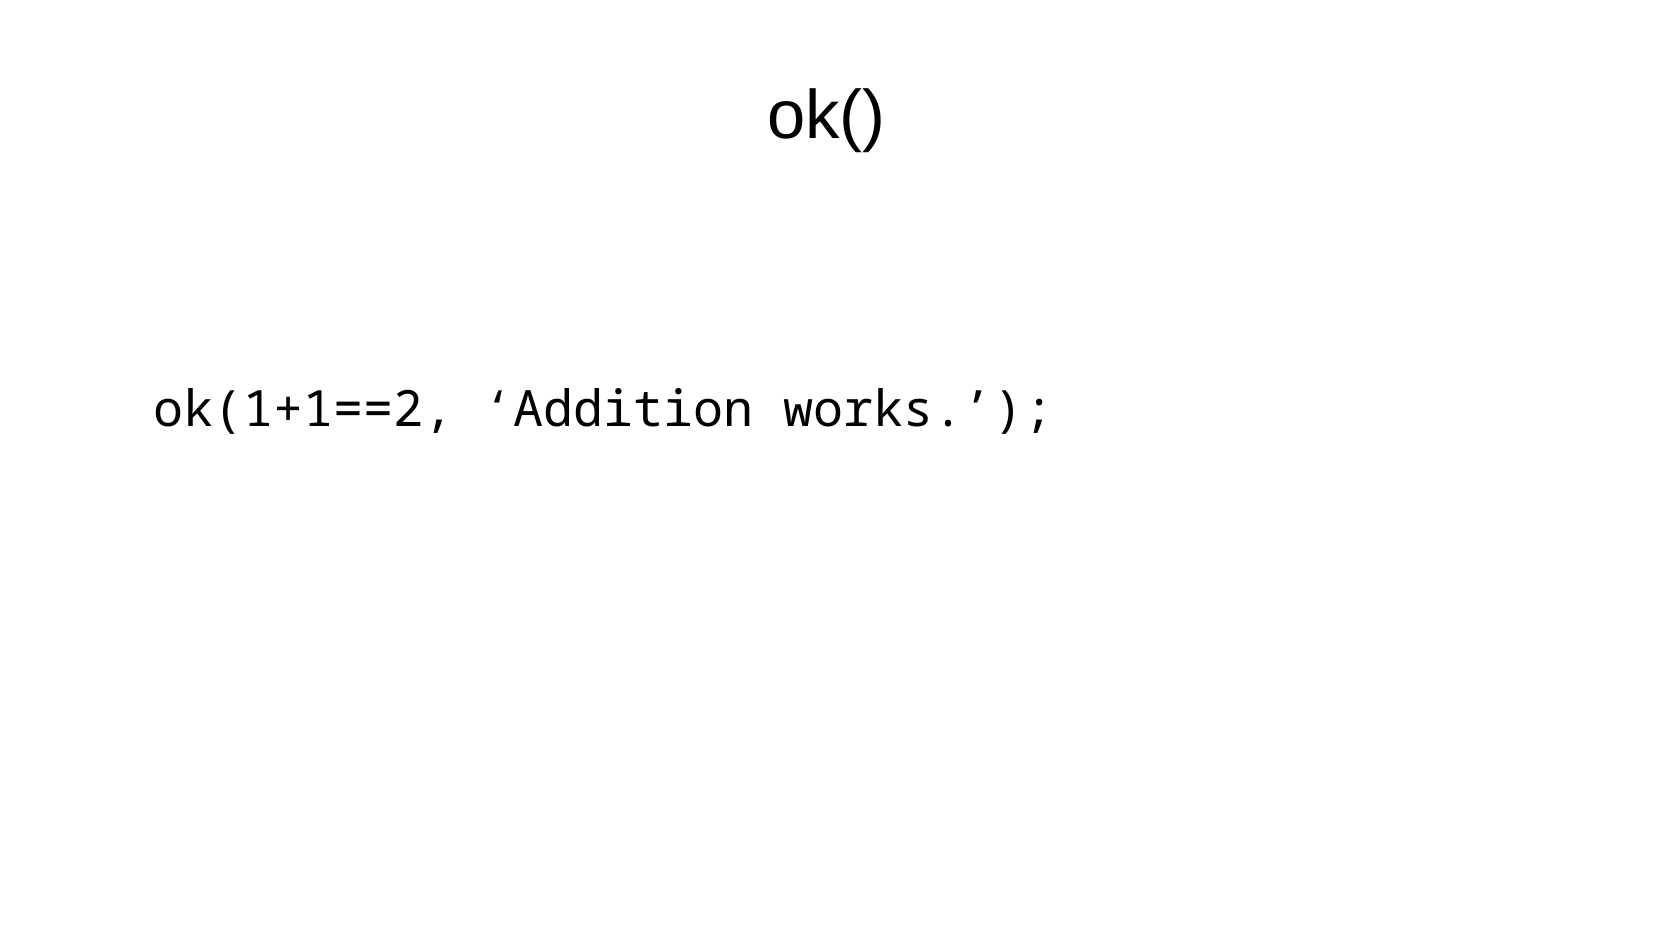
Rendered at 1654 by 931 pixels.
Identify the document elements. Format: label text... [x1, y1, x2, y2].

title ok() [82, 37, 1571, 193]
list ok(1+1==2, ‘Addition works.’); [82, 217, 1571, 758]
